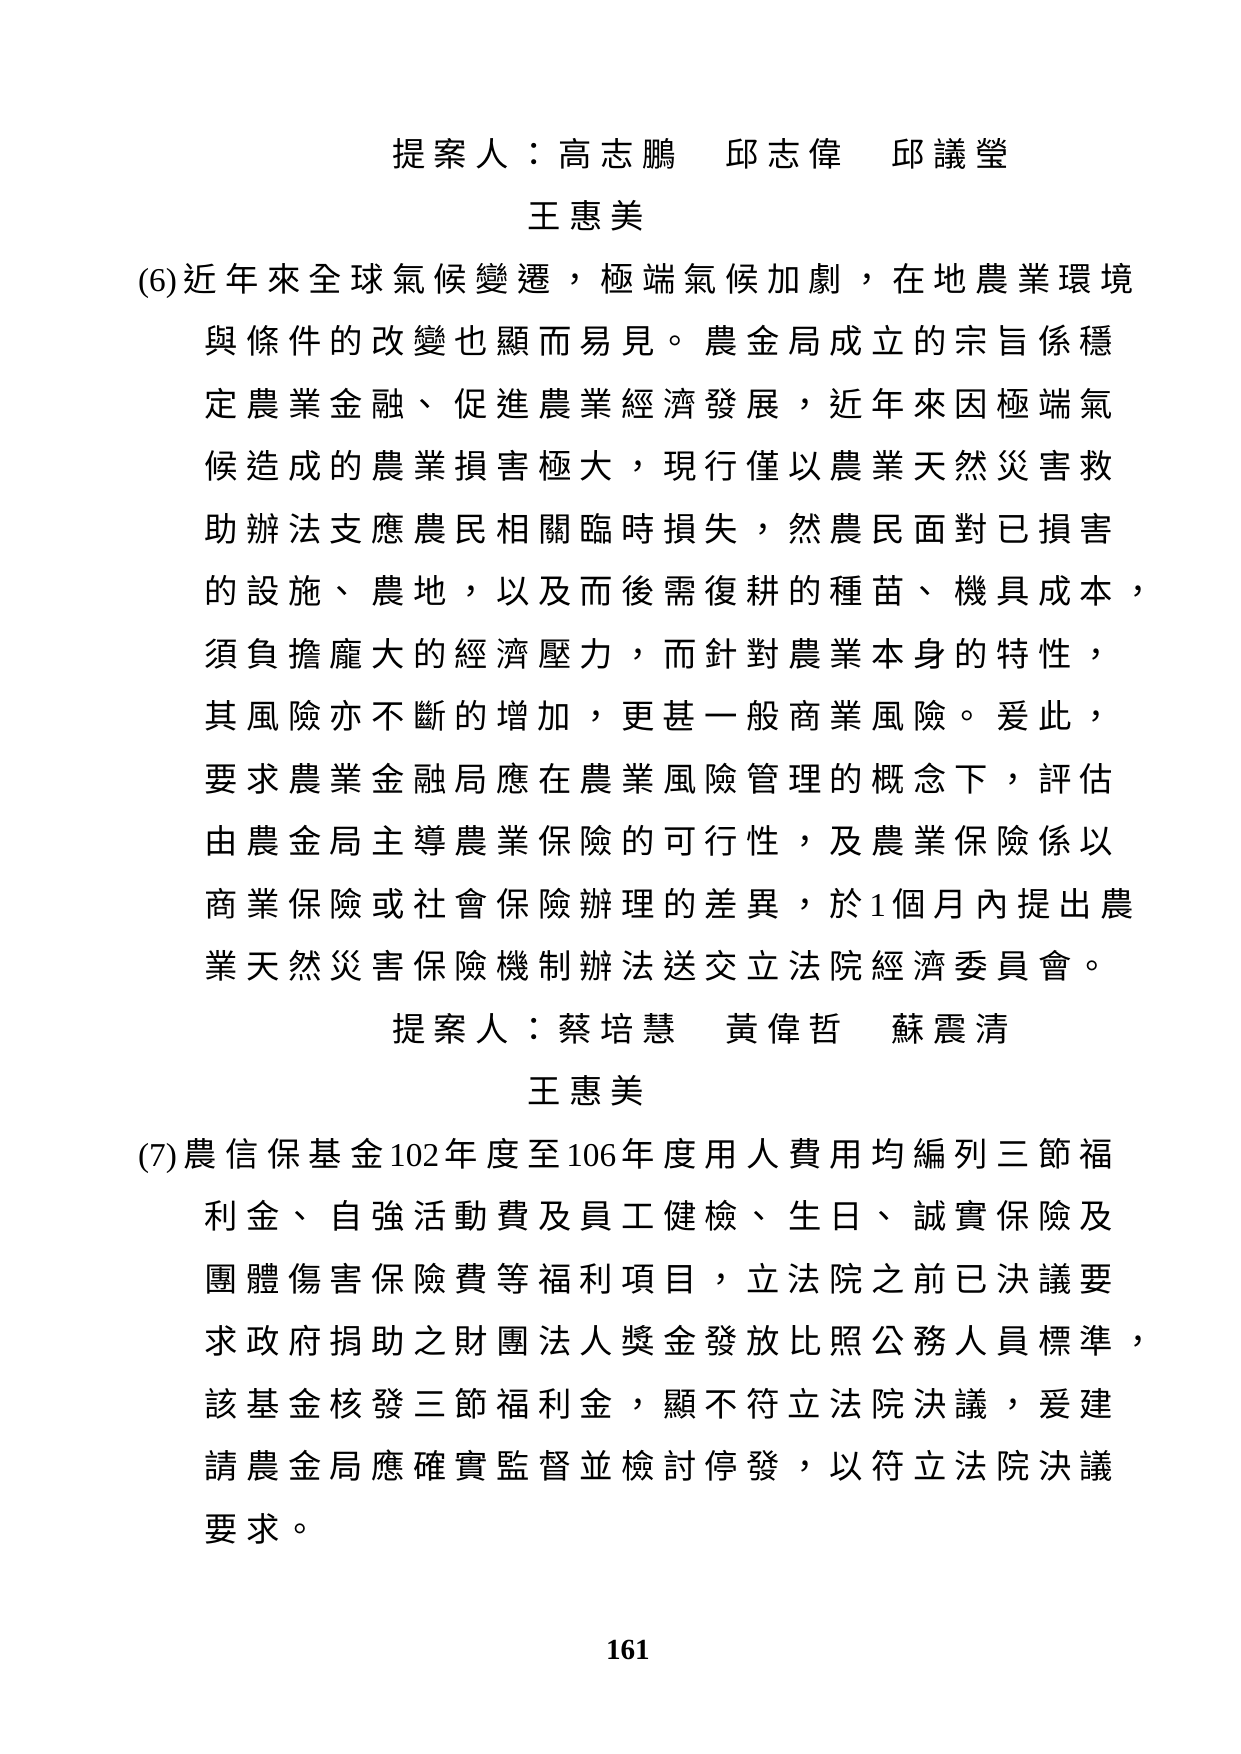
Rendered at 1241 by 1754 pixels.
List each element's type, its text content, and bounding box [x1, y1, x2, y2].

text 提案人：蔡培慧 黃偉哲 蘇震清 王惠美 [384, 985, 1044, 1110]
list 農信保基金102年度至106年度用人費用均編列三節福利金、自強活動費及員工健檢、生日、誠實保險及團體傷害保險費等福利項目，立法院之前已決議要求政府捐助之財團法人獎金發放比照公務人員標準，該基金核發三節福利金，顯不符立法院決議，爰建請農金局應確實監督並檢討停發，以符立法院決議要求。 [136, 1110, 1148, 1548]
text 提案人：高志鵬 邱志偉 邱議瑩 王惠美 [384, 110, 1044, 235]
list 近年來全球氣候變遷，極端氣候加劇，在地農業環境與條件的改變也顯而易見。農金局成立的宗旨係穩定農業金融、促進農業經濟發展，近年來因極端氣候造成的農業損害極大，現行僅以農業天然災害救助辦法支應農民相關臨時損失，然農民面對已損害的設施、農地，以及而後需復耕的種苗、機具成本，須負擔龐大的經濟壓力，而針對農業本身的特性，其風險亦不斷的增加，更甚一般商業風險。爰此，要求農業金融局應在農業風險管理的概念下，評估由農金局主導農業保險的可行性，及農業保險係以商業保險或社會保險辦理的差異，於1個月內提出農業天然災害保險機制辦法送交立法院經濟委員會。 [136, 235, 1148, 985]
